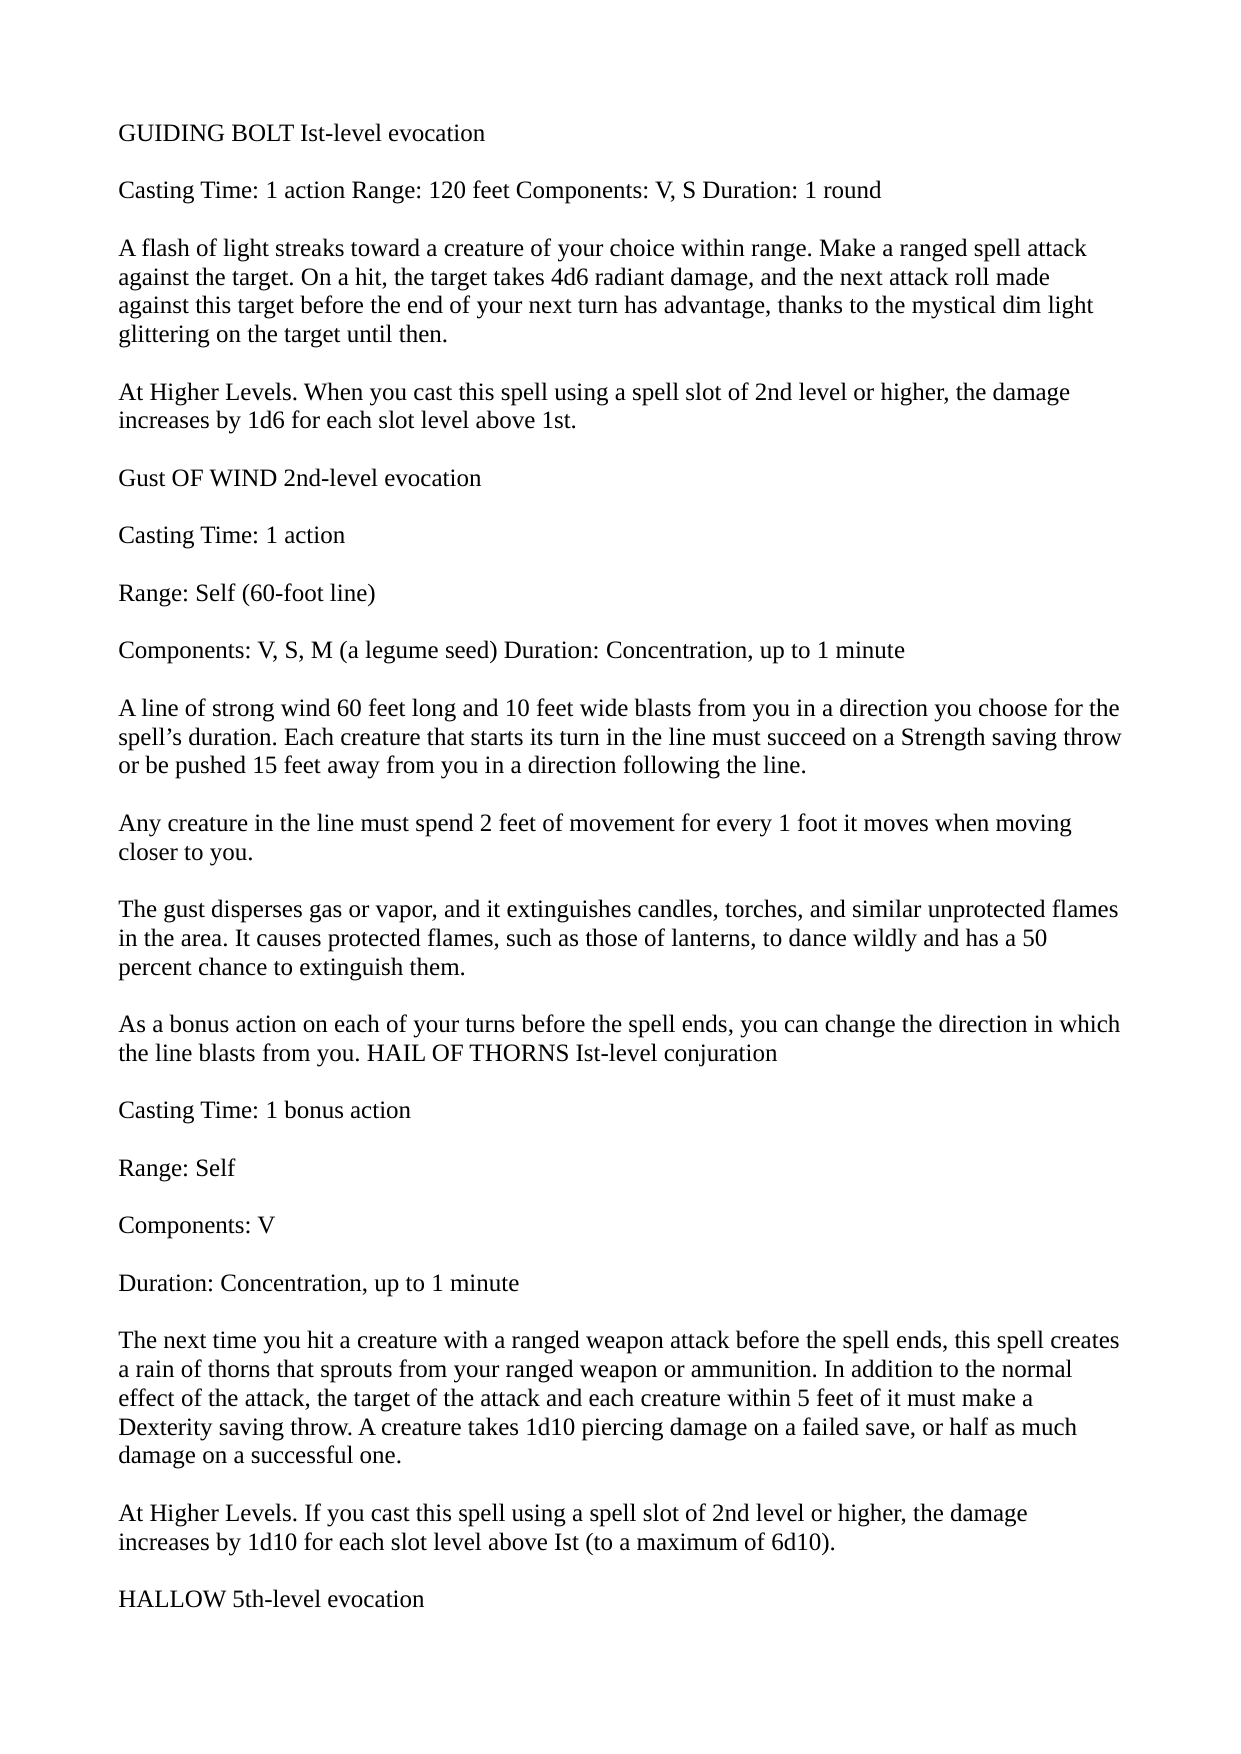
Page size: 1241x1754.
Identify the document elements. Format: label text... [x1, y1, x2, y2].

text Casting Time: 1 action [118, 521, 1122, 549]
text Range: Self [118, 1153, 1122, 1182]
text Range: Self (60-foot line) [118, 578, 1122, 607]
text Any creature in the line must spend 2 feet of movement for every 1 foot it moves when moving closer to you. [118, 808, 1122, 866]
text Components: V, S, M (a legume seed) Duration: Concentration, up to 1 minute [118, 636, 1122, 664]
text Components: V [118, 1211, 1122, 1239]
text The next time you hit a creature with a ranged weapon attack before the spell ends, this spell creates a rain of thorns that sprouts from your ranged weapon or ammunition. In addition to the normal effect of the attack, the target of the attack and each creature within 5 feet of it must make a Dexterity saving throw. A creature takes 1d10 piercing damage on a failed save, or half as much damage on a successful one. [118, 1326, 1122, 1469]
text At Higher Levels. When you cast this spell using a spell slot of 2nd level or higher, the damage increases by 1d6 for each slot level above 1st. [118, 377, 1122, 434]
text As a bonus action on each of your turns before the spell ends, you can change the direction in which the line blasts from you. HAIL OF THORNS Ist-level conjuration [118, 1009, 1122, 1067]
text Gust OF WIND 2nd-level evocation [118, 463, 1122, 492]
text Casting Time: 1 action Range: 120 feet Components: V, S Duration: 1 round [118, 176, 1122, 204]
text Duration: Concentration, up to 1 minute [118, 1268, 1122, 1297]
text A flash of light streaks toward a creature of your choice within range. Make a ranged spell attack against the target. On a hit, the target takes 4d6 radiant damage, and the next attack roll made against this target before the end of your next turn has advantage, thanks to the mystical dim light glittering on the target until then. [118, 233, 1122, 348]
text At Higher Levels. If you cast this spell using a spell slot of 2nd level or higher, the damage increases by 1d10 for each slot level above Ist (to a maximum of 6d10). [118, 1498, 1122, 1556]
text A line of strong wind 60 feet long and 10 feet wide blasts from you in a direction you choose for the spell’s duration. Each creature that starts its turn in the line must succeed on a Strength saving throw or be pushed 15 feet away from you in a direction following the line. [118, 693, 1122, 779]
text The gust disperses gas or vapor, and it extinguishes candles, torches, and similar unprotected flames in the area. It causes protected flames, such as those of lanterns, to dance wildly and has a 50 percent chance to extinguish them. [118, 894, 1122, 981]
text GUIDING BOLT Ist-level evocation [118, 118, 1122, 147]
text HALLOW 5th-level evocation [118, 1584, 1122, 1613]
text Casting Time: 1 bonus action [118, 1096, 1122, 1124]
